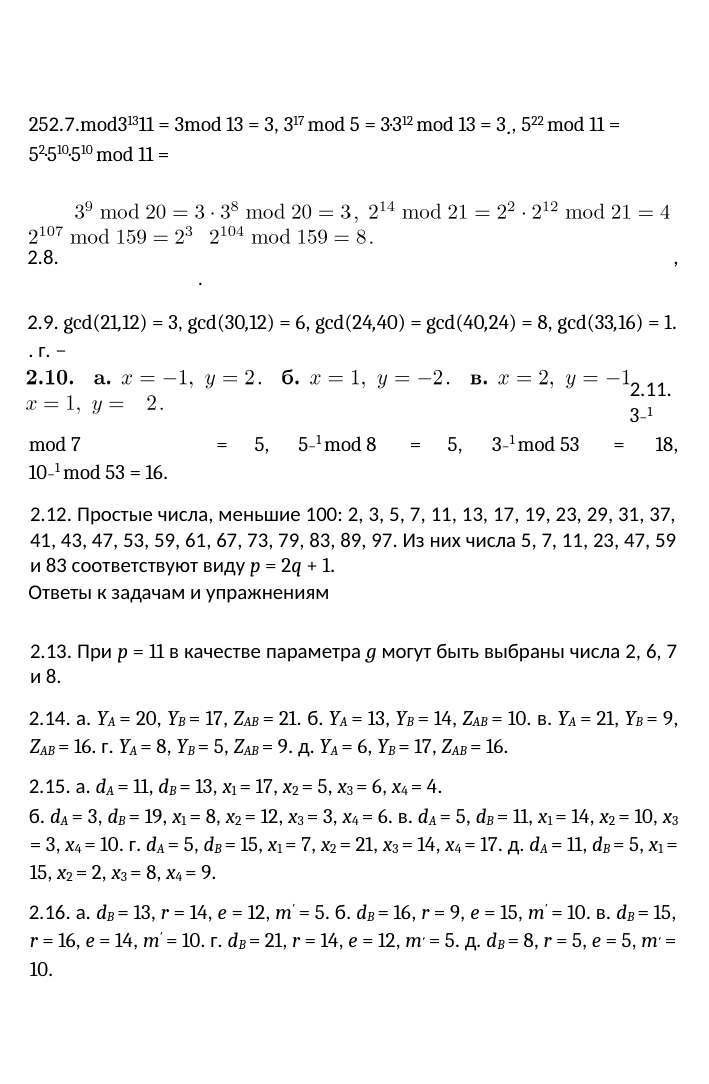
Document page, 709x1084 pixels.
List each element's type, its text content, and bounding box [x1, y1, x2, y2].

text 2.9. gcd(21,12) = 3, gcd(30,12) = 6, gcd(24,40) = gcd(40,24) = 8, gcd(33,16) = 1. . г. − [27, 309, 678, 363]
text · [199, 271, 678, 295]
text 252.7.mod31311 = 3mod 13 = 3, 317 mod 5 = 3·312 mod 13 = 3. , 522 mod 11 = 52·510·510 mod 11 = [28, 100, 678, 166]
text 10−1 mod 53 = 16. [28, 459, 678, 484]
text 2.14. а. YA = 20, YB = 17, ZAB = 21. б. YA = 13, YB = 14, ZAB = 10. в. YA = 21, YB = 9, ZAB = 16. г. YA = 8, YB = 5, ZAB = 9. д. YA = 6, YB = 17, ZAB = 16. [28, 705, 678, 758]
text 2.15. а. dA = 11, dB = 13, x1 = 17, x2 = 5, x3 = 6, x4 = 4. [28, 773, 678, 799]
text 2.12. Простые числа, меньшие 100: 2, 3, 5, 7, 11, 13, 17, 19, 23, 29, 31, 37, 41, 43, 47, 53, 59, 61, 67, 73, 79, 83, 89, 97. Из них числа 5, 7, 11, 23, 47, 59 и 83 соответствуют виду p = 2q + 1. [30, 501, 678, 578]
subtitle Ответы к задачам и упражнениям [28, 579, 678, 604]
text 2.16. а. dB = 13, r = 14, e = 12, m′ = 5. б. dB = 16, r = 9, e = 15, m′ = 10. в. dB = 15, r = 16, e = 14, m′ = 10. г. dB = 21, r = 14, e = 12, m′ = 5. д. dB = 8, r = 5, e = 5, m′ = 10. [28, 899, 678, 981]
text 2.8. , [27, 203, 678, 269]
text б. dA = 3, dB = 19, x1 = 8, x2 = 12, x3 = 3, x4 = 6. в. dA = 5, dB = 11, x1 = 14, x2 = 10, x3 = 3, x4 = 10. г. dA = 5, dB = 15, x1 = 7, x2 = 21, x3 = 14, x4 = 17. д. dA = 11, dB = 5, x1 = 15, x2 = 2, x3 = 8, x4 = 9. [28, 803, 678, 884]
text 2.13. При p = 11 в качестве параметра g могут быть выбраны числа 2, 6, 7 и 8. [30, 638, 678, 689]
text 2.11. 3−1 mod 7 = 5, 5−1 mod 8 = 5, 3−1 mod 53 = 18, [28, 376, 678, 456]
